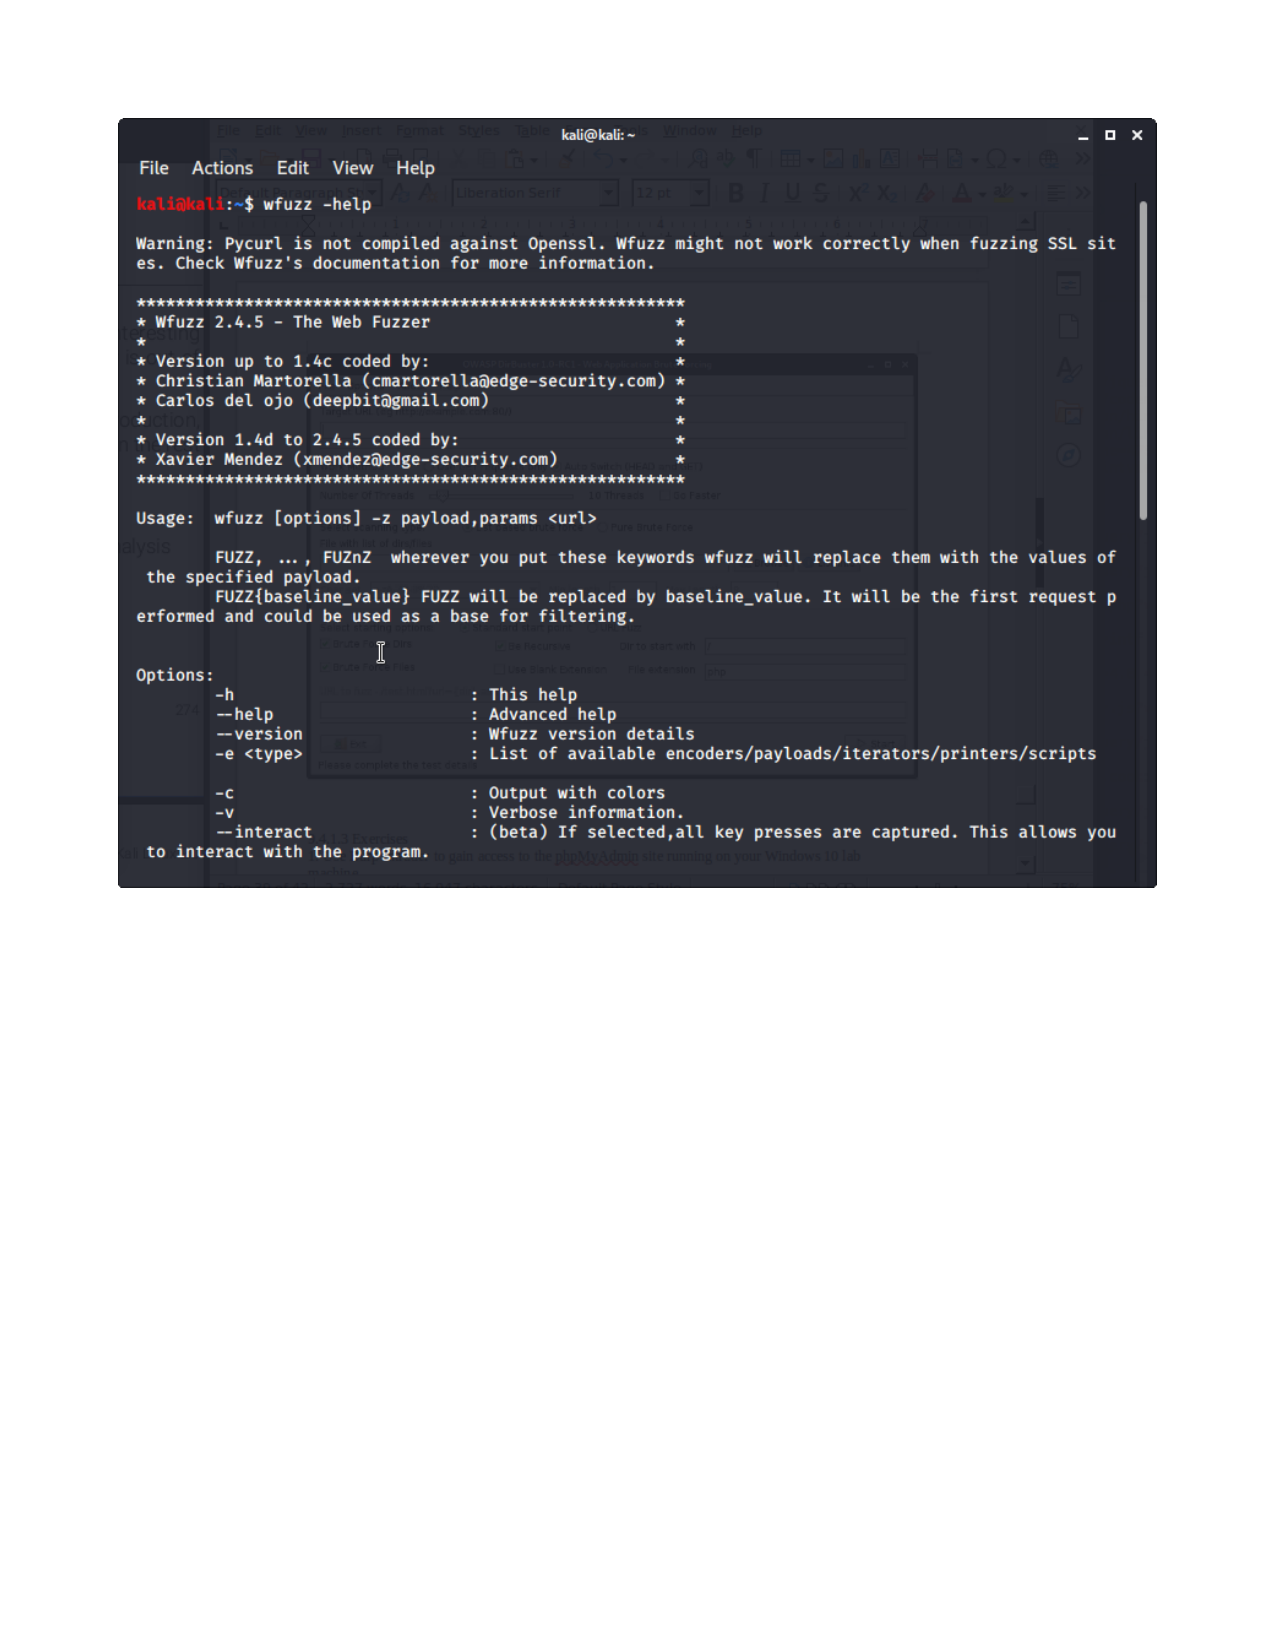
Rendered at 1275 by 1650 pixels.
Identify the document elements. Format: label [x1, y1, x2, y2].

picture [118, 118, 1157, 888]
